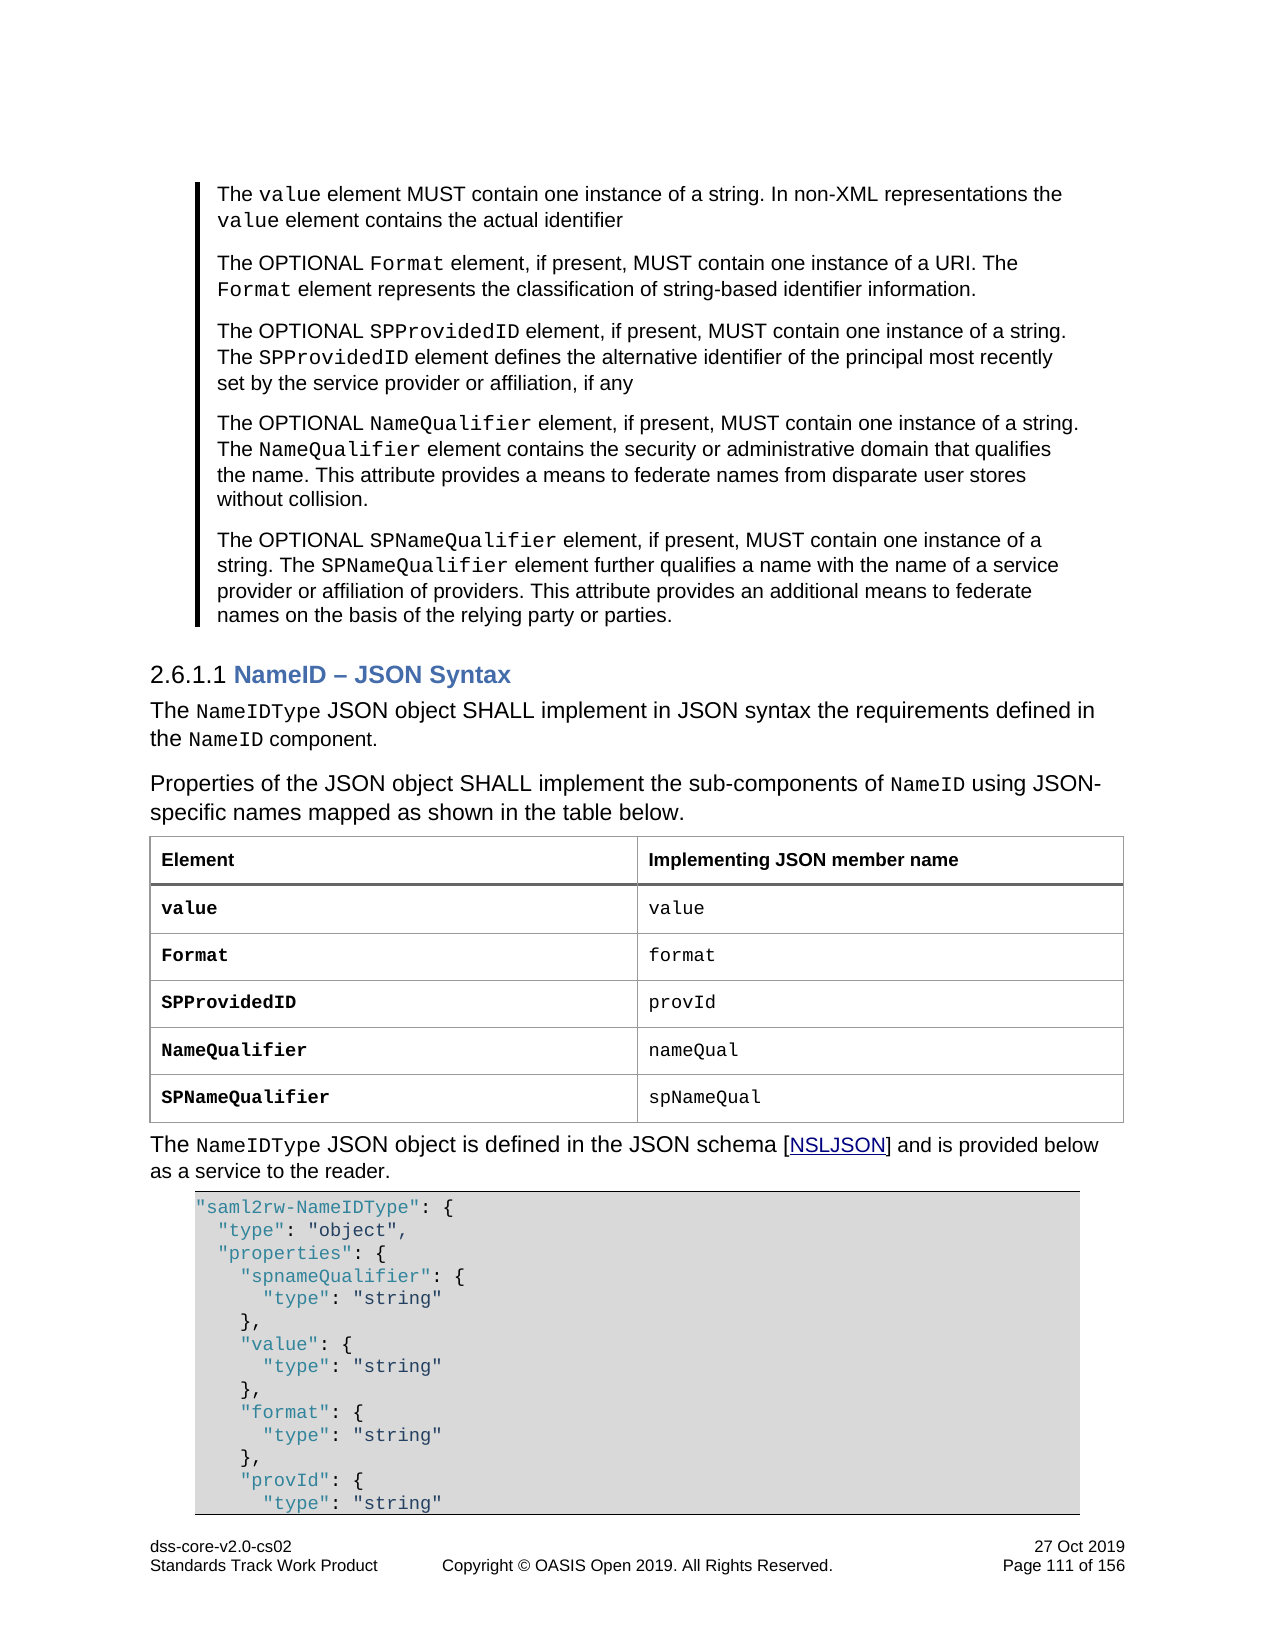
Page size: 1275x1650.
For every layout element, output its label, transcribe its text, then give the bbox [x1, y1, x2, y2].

subtitle NameID – JSON Syntax [150, 660, 1125, 689]
text }, [195, 1373, 1080, 1395]
table_cell provId [638, 981, 1123, 1027]
text The OPTIONAL Format element, if present, MUST contain one instance of a URI. The Format element represents the classification of string-based identifier information. [200, 251, 1080, 302]
table_cell value [638, 886, 1123, 932]
text "type": "object", [195, 1214, 1080, 1236]
text "properties": { [195, 1236, 1080, 1259]
table_cell Format [151, 934, 637, 980]
table_cell spNameQual [638, 1075, 1123, 1122]
text "saml2rw-NameIDType": { [195, 1192, 1080, 1214]
table_cell SPProvidedID [151, 981, 637, 1027]
table_cell nameQual [638, 1028, 1123, 1074]
text The OPTIONAL NameQualifier element, if present, MUST contain one instance of a string. The NameQualifier element contains the security or administrative domain that qualifies the name. This attribute provides a means to federate names from disparate user stores without collision. [200, 411, 1080, 511]
table_cell NameQualifier [151, 1028, 637, 1074]
text "spnameQualifier": { [195, 1259, 1080, 1282]
text }, [195, 1441, 1080, 1463]
text The NameIDType JSON object SHALL implement in JSON syntax the requirements defined in the NameID component. [150, 697, 1125, 753]
text "value": { [195, 1327, 1080, 1350]
text "provId": { [195, 1463, 1080, 1486]
text The OPTIONAL SPNameQualifier element, if present, MUST contain one instance of a string. The SPNameQualifier element further qualifies a name with the name of a service provider or affiliation of providers. This attribute provides an additional means to federate names on the basis of the relying party or parties. [200, 527, 1080, 627]
table_header Element [151, 837, 637, 883]
text "format": { [195, 1395, 1080, 1418]
text "type": "string" [195, 1418, 1080, 1441]
text }, [195, 1304, 1080, 1327]
table_cell SPNameQualifier [151, 1075, 637, 1122]
table_cell value [151, 886, 637, 932]
table_header Implementing JSON member name [638, 837, 1123, 883]
table_cell format [638, 934, 1123, 980]
text Properties of the JSON object SHALL implement the sub-components of NameID using JSON-specific names mapped as shown in the table below. [150, 769, 1125, 825]
text "type": "string" [195, 1486, 1080, 1514]
text The NameIDType JSON object is defined in the JSON schema [NSLJSON] and is provided below as a service to the reader. [150, 1131, 1125, 1183]
text "type": "string" [195, 1350, 1080, 1373]
text The OPTIONAL SPProvidedID element, if present, MUST contain one instance of a string. The SPProvidedID element defines the alternative identifier of the principal most recently set by the service provider or affiliation, if any [200, 319, 1080, 394]
text "type": "string" [195, 1282, 1080, 1304]
text The value element MUST contain one instance of a string. In non-XML representations the value element contains the actual identifier [200, 182, 1080, 234]
